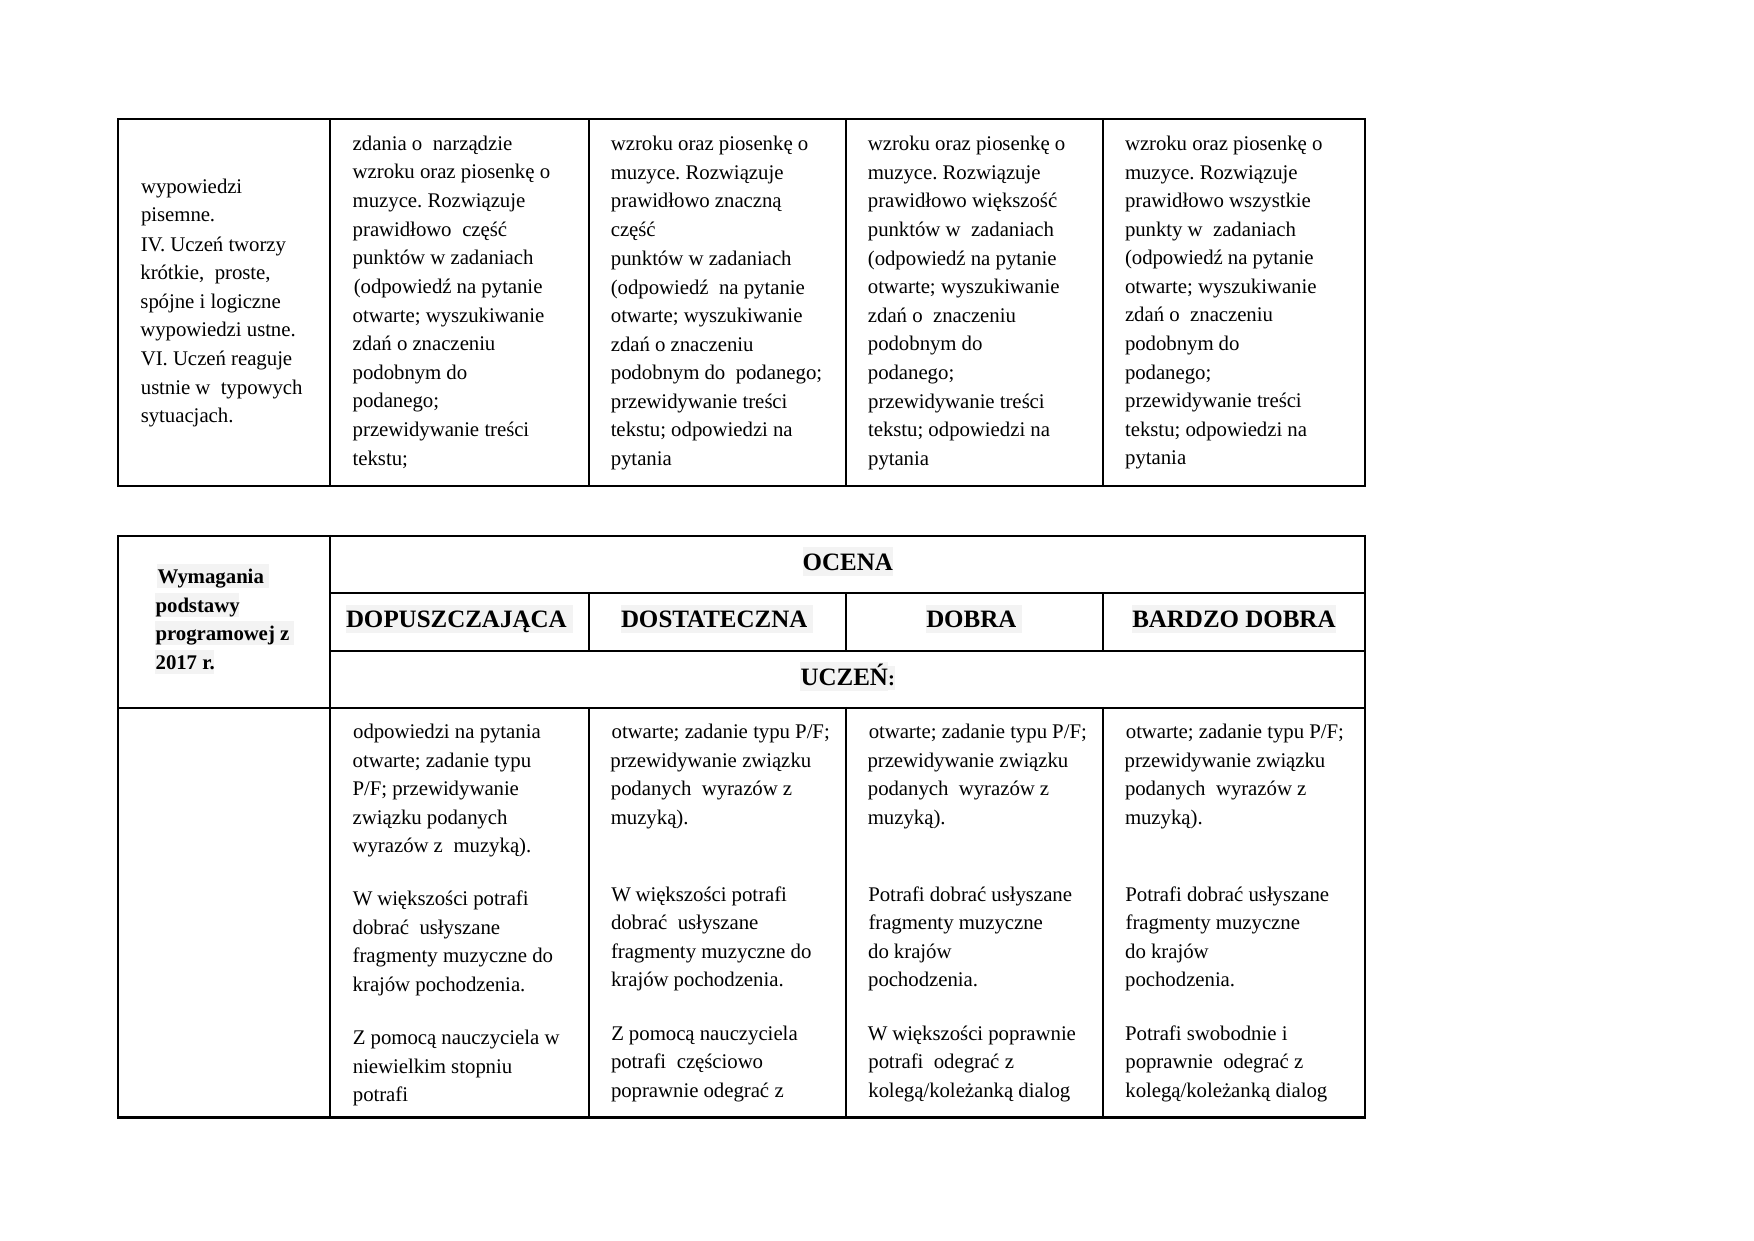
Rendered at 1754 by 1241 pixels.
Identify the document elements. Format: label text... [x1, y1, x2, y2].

table_cell wzroku oraz piosenkę o muzyce. Rozwiązuje prawidłowo znaczną część punktów w zadaniach (odpowiedź na pytanie otwarte; wyszukiwanie zdań o znaczeniu podobnym do podanego; przewidywanie treści tekstu; odpowiedzi na pytania [590, 120, 845, 485]
table_cell DOBRA [847, 594, 1102, 649]
table_cell otwarte; zadanie typu P/F; przewidywanie związku podanych wyrazów z muzyką). W większości potrafi dobrać usłyszane fragmenty muzyczne do krajów pochodzenia. Z pomocą nauczyciela potrafi częściowo poprawnie odegrać z [590, 709, 845, 1116]
table_cell DOSTATECZNA [590, 594, 845, 649]
table_header Wymagania podstawy programowej z 2017 r. [119, 537, 329, 707]
table_cell otwarte; zadanie typu P/F; przewidywanie związku podanych wyrazów z muzyką). Potrafi dobrać usłyszane fragmenty muzyczne do krajów pochodzenia. Potrafi swobodnie i poprawnie odegrać z kolegą/koleżanką dialog [1104, 709, 1364, 1116]
table_cell wzroku oraz piosenkę o muzyce. Rozwiązuje prawidłowo wszystkie punkty w zadaniach (odpowiedź na pytanie otwarte; wyszukiwanie zdań o znaczeniu podobnym do podanego; przewidywanie treści tekstu; odpowiedzi na pytania [1104, 120, 1364, 485]
table_cell wzroku oraz piosenkę o muzyce. Rozwiązuje prawidłowo większość punktów w zadaniach (odpowiedź na pytanie otwarte; wyszukiwanie zdań o znaczeniu podobnym do podanego; przewidywanie treści tekstu; odpowiedzi na pytania [847, 120, 1102, 485]
table_cell UCZEŃ: [331, 652, 1364, 707]
table_cell [119, 709, 329, 1116]
table_cell DOPUSZCZAJĄCA [331, 594, 588, 649]
table_cell odpowiedzi na pytania otwarte; zadanie typu P/F; przewidywanie związku podanych wyrazów z muzyką). W większości potrafi dobrać usłyszane fragmenty muzyczne do krajów pochodzenia. Z pomocą nauczyciela w niewielkim stopniu potrafi [331, 709, 588, 1116]
table_cell wypowiedzi pisemne. IV. Uczeń tworzy krótkie, proste, spójne i logiczne wypowiedzi ustne. VI. Uczeń reaguje ustnie w typowych sytuacjach. [119, 120, 329, 485]
table_cell BARDZO DOBRA [1104, 594, 1364, 649]
table_header OCENA [331, 537, 1364, 592]
table_cell zdania o narządzie wzroku oraz piosenkę o muzyce. Rozwiązuje prawidłowo część punktów w zadaniach (odpowiedź na pytanie otwarte; wyszukiwanie zdań o znaczeniu podobnym do podanego; przewidywanie treści tekstu; [331, 120, 588, 485]
table_cell otwarte; zadanie typu P/F; przewidywanie związku podanych wyrazów z muzyką). Potrafi dobrać usłyszane fragmenty muzyczne do krajów pochodzenia. W większości poprawnie potrafi odegrać z kolegą/koleżanką dialog [847, 709, 1102, 1116]
